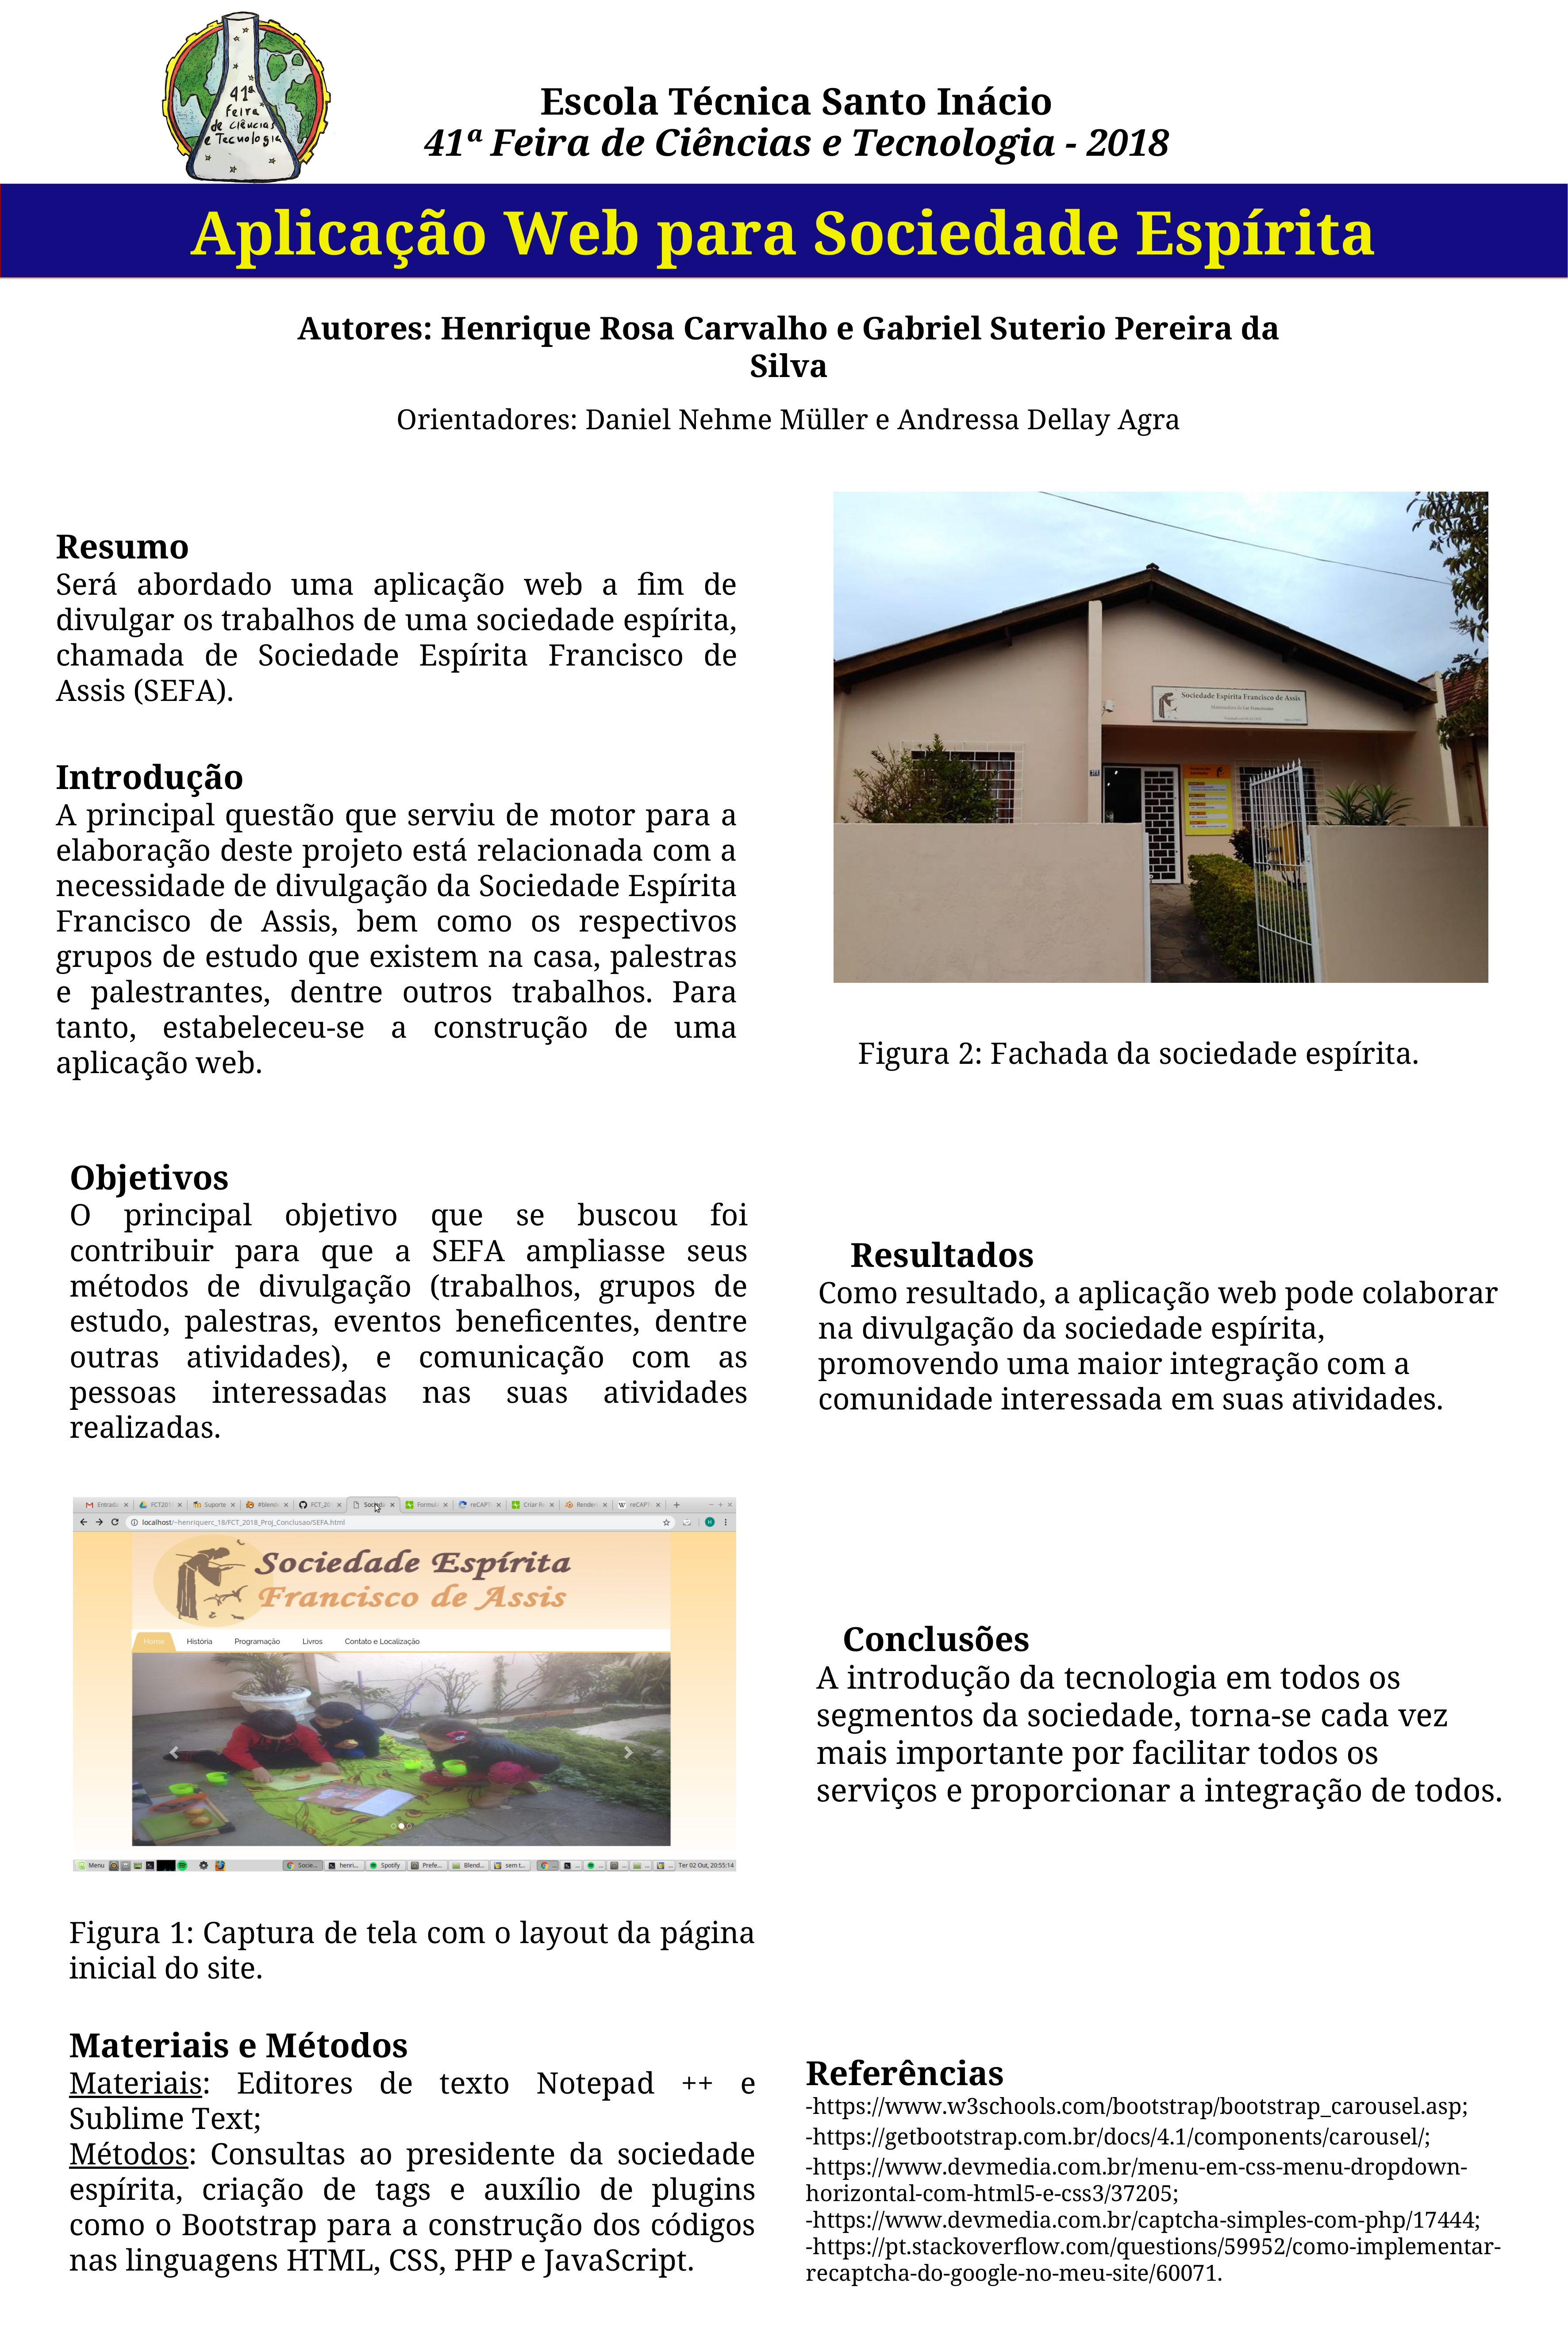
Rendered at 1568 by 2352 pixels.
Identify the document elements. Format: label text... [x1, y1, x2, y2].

picture [151, 10, 334, 194]
text_box Resumo Será abordado uma aplicação web a fim de divulgar os trabalhos de uma sociedade espírita, chamada de Sociedade Espírita Francisco de Assis (SEFA). [49, 522, 745, 711]
text_box Referências -https://www.w3schools.com/bootstrap/bootstrap_carousel.asp; -https://getbootstrap.com.br/docs/4.1/components/carousel/; -https://www.devmedia.com.br/menu-em-css-menu-dropdown-horizontal-com-html5-e-css3/37205; -https://www.devmedia.com.br/captcha-simples-com-php/17444; -https://pt.stackoverflow.com/questions/59952/como-implementar-recaptcha-do-google-no-meu-site/60071. [799, 2049, 1531, 2320]
text_box Conclusões A introdução da tecnologia em todos os segmentos da sociedade, torna-se cada vez mais importante por facilitar todos os serviços e proporcionar a integração de todos. [810, 1614, 1510, 1902]
text_box Resultados Como resultado, a aplicação web pode colaborar na divulgação da sociedade espírita, promovendo uma maior integração com a comunidade interessada em suas atividades. [811, 1231, 1512, 1560]
text_box Introdução A principal questão que serviu de motor para a elaboração deste projeto está relacionada com a necessidade de divulgação da Sociedade Espírita Francisco de Assis, bem como os respectivos grupos de estudo que existem na casa, palestras e palestrantes, dentre outros trabalhos. Para tanto, estabeleceu-se a construção de uma aplicação web. [49, 753, 745, 1083]
picture [834, 492, 1488, 983]
picture [73, 1497, 736, 1871]
text_box Figura 2: Fachada da sociedade espírita. [852, 1031, 1552, 1074]
text_box Autores: Henrique Rosa Carvalho e Gabriel Suterio Pereira da Silva Orientadores: Daniel Nehme Müller e Andressa Dellay Agra [240, 297, 1338, 408]
text_box Aplicação Web para Sociedade Espírita [0, 184, 1568, 277]
text_box Objetivos O principal objetivo que se buscou foi contribuir para que a SEFA ampliasse seus métodos de divulgação (trabalhos, grupos de estudo, palestras, eventos beneficentes, dentre outras atividades), e comunicação com as pessoas interessadas nas suas atividades realizadas. [63, 1153, 755, 1447]
text_box Escola Técnica Santo Inácio 41ª Feira de Ciências e Tecnologia - 2018 [159, 76, 1435, 258]
text_box Figura 1: Captura de tela com o layout da página inicial do site. Materiais e Métodos Materiais: Editores de texto Notepad ++ e Sublime Text; Métodos: Consultas ao presidente da sociedade espírita, criação de tags e auxílio de plugins como o Bootstrap para a construção dos códigos nas linguagens HTML, CSS, PHP e JavaScript. [62, 1910, 763, 2280]
